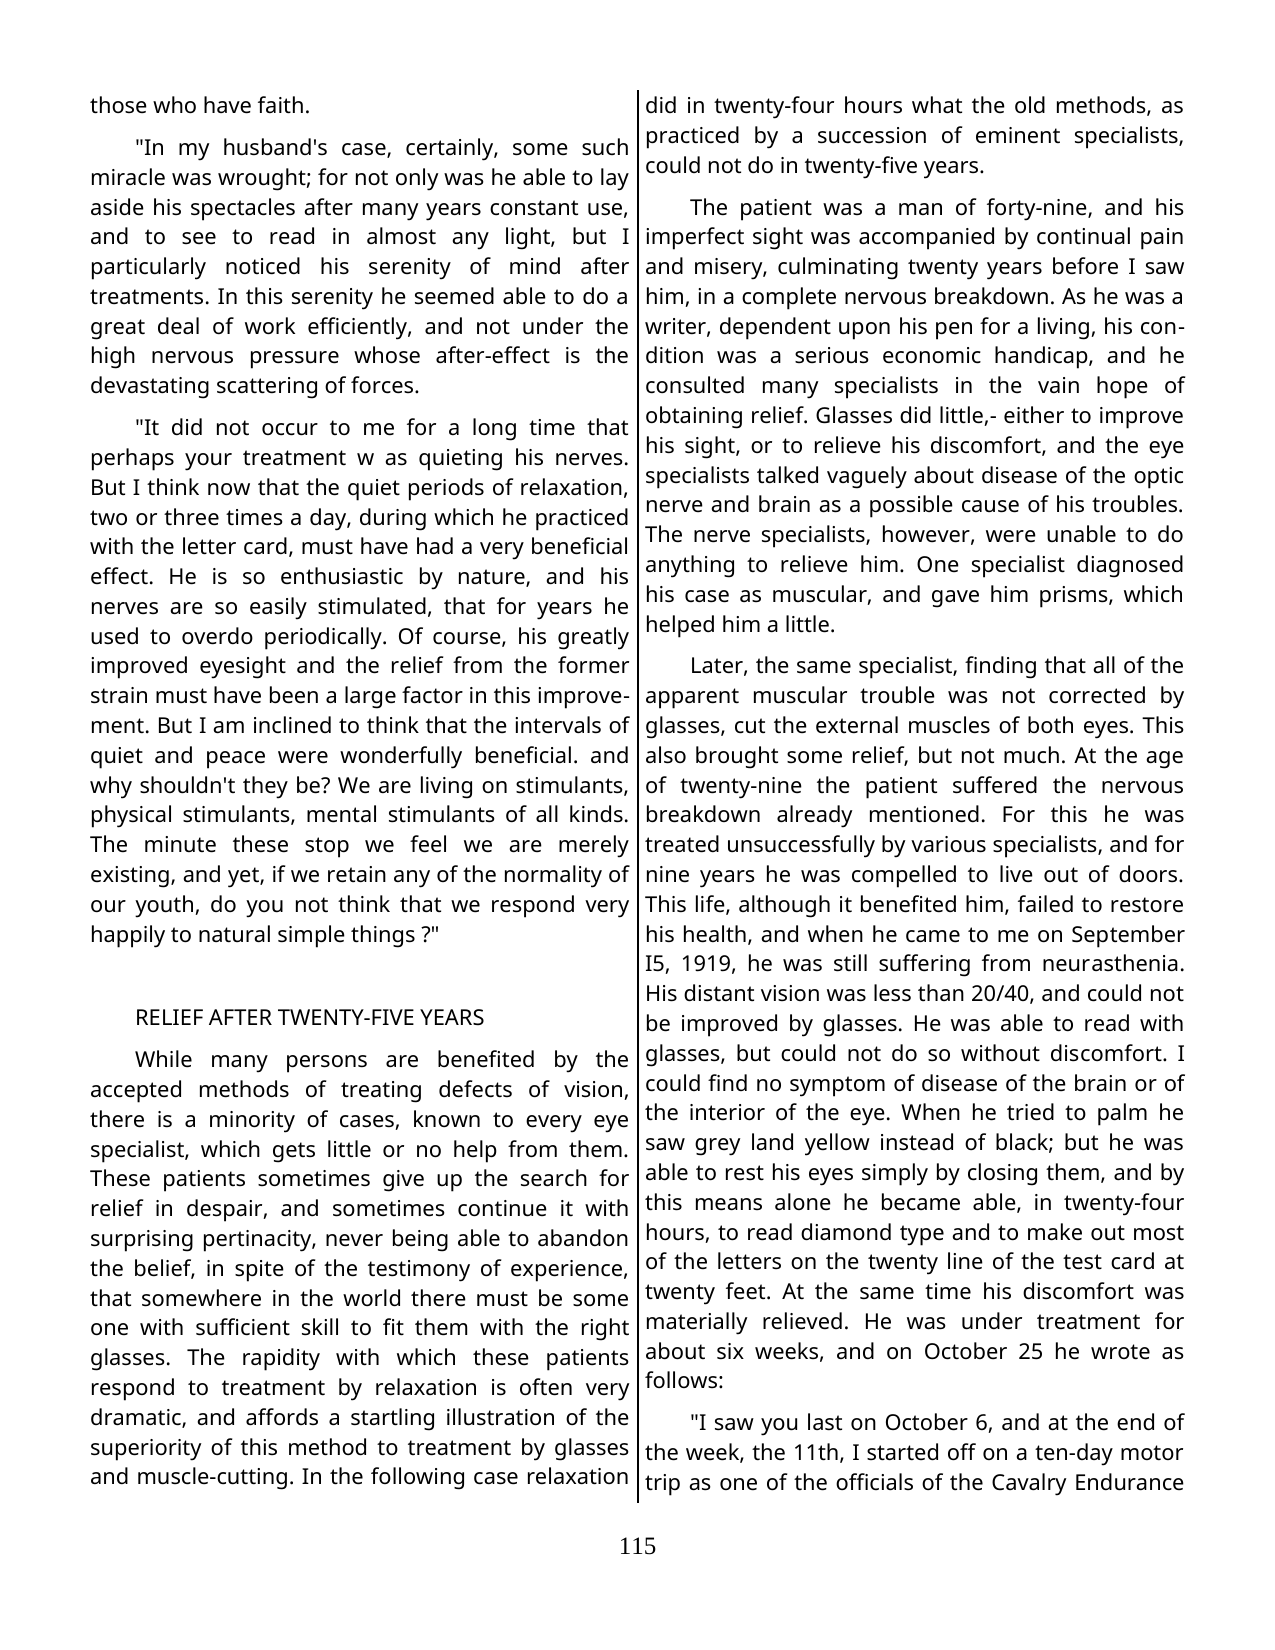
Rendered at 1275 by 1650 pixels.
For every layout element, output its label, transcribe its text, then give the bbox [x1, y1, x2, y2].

text While many persons are benefited by the accepted methods of treating defects of vision, there is a minority of cases, known to every eye specialist, which gets little or no help from them. These pa­tients sometimes give up the search for relief in despair, and sometimes continue it with surprising pertinacity, never being able to abandon the belief, in spite of the testimony of experience, that some­where in the world there must be some one with sufficient skill to fit them with the right glasses. The rapidity with which these patients respond to treatment by relaxation is often very dramatic, and affords a startling illustration of the superiority of this method to treatment by glasses and muscle-cutting. In the following case relaxation [90, 1044, 630, 1491]
text those who have faith. [90, 90, 630, 120]
text did in twenty-four hours what the old methods, as prac­ticed by a succession of eminent specialists, could not do in twenty-five years. [645, 90, 1185, 179]
text Later, the same specialist, finding that all of the apparent muscular trouble was not corrected by glasses, cut the external muscles of both eyes. This also brought some relief, but not much. At the age of twenty-nine the patient suffered the nervous breakdown already mentioned. For this he was treated unsuccessfully by various specialists, and for nine years he was compelled to live out of doors. This life, although it benefited him, failed to restore his health, and when he came to me on Sep­tember I5, 1919, he was still suffering from neur­asthenia. His distant vision was less than 20/40, and could not be improved by glasses. He was able to read with glasses, but could not do so without dis­com­fort. I could find no symptom of disease of the brain or of the interior of the eye. When he tried to palm he saw grey land yellow instead of black; but he was able to rest his eyes simply by closing them, and by this means alone he became able, in twenty-four hours, to read diamond type and to make out most of the letters on the twenty line of the test card at twenty feet. At the same time his discomfort was materially relieved. He was under treatment for about six weeks, and on October 25 he wrote as follows: [645, 650, 1185, 1395]
text "In my husband's case, certainly, some such miracle was wrought; for not only was he able to lay aside his spectacles after many years constant use, and to see to read in almost any light, but I particularly noticed his serenity of mind after treatments. In this serenity he seemed able to do a great deal of work efficiently, and not under the high nervous pressure whose after-effect is the devastating scattering of forces. [90, 132, 630, 400]
text The patient was a man of forty-nine, and his imper­fect sight was accompanied by continual pain and misery, culminating twenty years before I saw him, in a complete nervous breakdown. As he was a writer, dependent upon his pen for a living, his con­di­tion was a serious economic handicap, and he con­sulted many specialists in the vain hope of obtaining relief. Glasses did little,- either to improve his sight, or to relieve his discomfort, and the eye spe­cialists talked vaguely about disease of the optic nerve and brain as a possible cause of his troubles. The nerve specialists, however, were unable to do anything to relieve him. One specialist diagnosed his case as muscular, and gave him prisms, which helped him a little. [645, 191, 1185, 638]
text "It did not occur to me for a long time that perhaps your treatment w as quieting his nerves. But I think now that the quiet periods of relaxation, two or three times a day, during which he practiced with the letter card, must have had a very beneficial effect. He is so enthusiastic by nature, and his nerves are so easily stimulated, that for years he used to overdo periodically. Of course, his greatly improved eyesight and the relief from the former strain must have been a large factor in this improve­ment. But I am inclined to think that the intervals of quiet and peace were wonderfully beneficial. and why shouldn't they be? We are living on stimulants, phy­si­cal stimulants, mental stimulants of all kinds. The minute these stop we feel we are merely existing, and yet, if we retain any of the normality of our youth, do you not think that we respond very happily to natural simple things ?" [90, 412, 630, 948]
text "I saw you last on October 6, and at the end of the week, the 11th, I started off on a ten-day motor trip as one of the officials of the Cavalry Endurance [645, 1407, 1185, 1497]
text RELIEF AFTER TWENTY-FIVE YEARS [90, 1002, 630, 1032]
